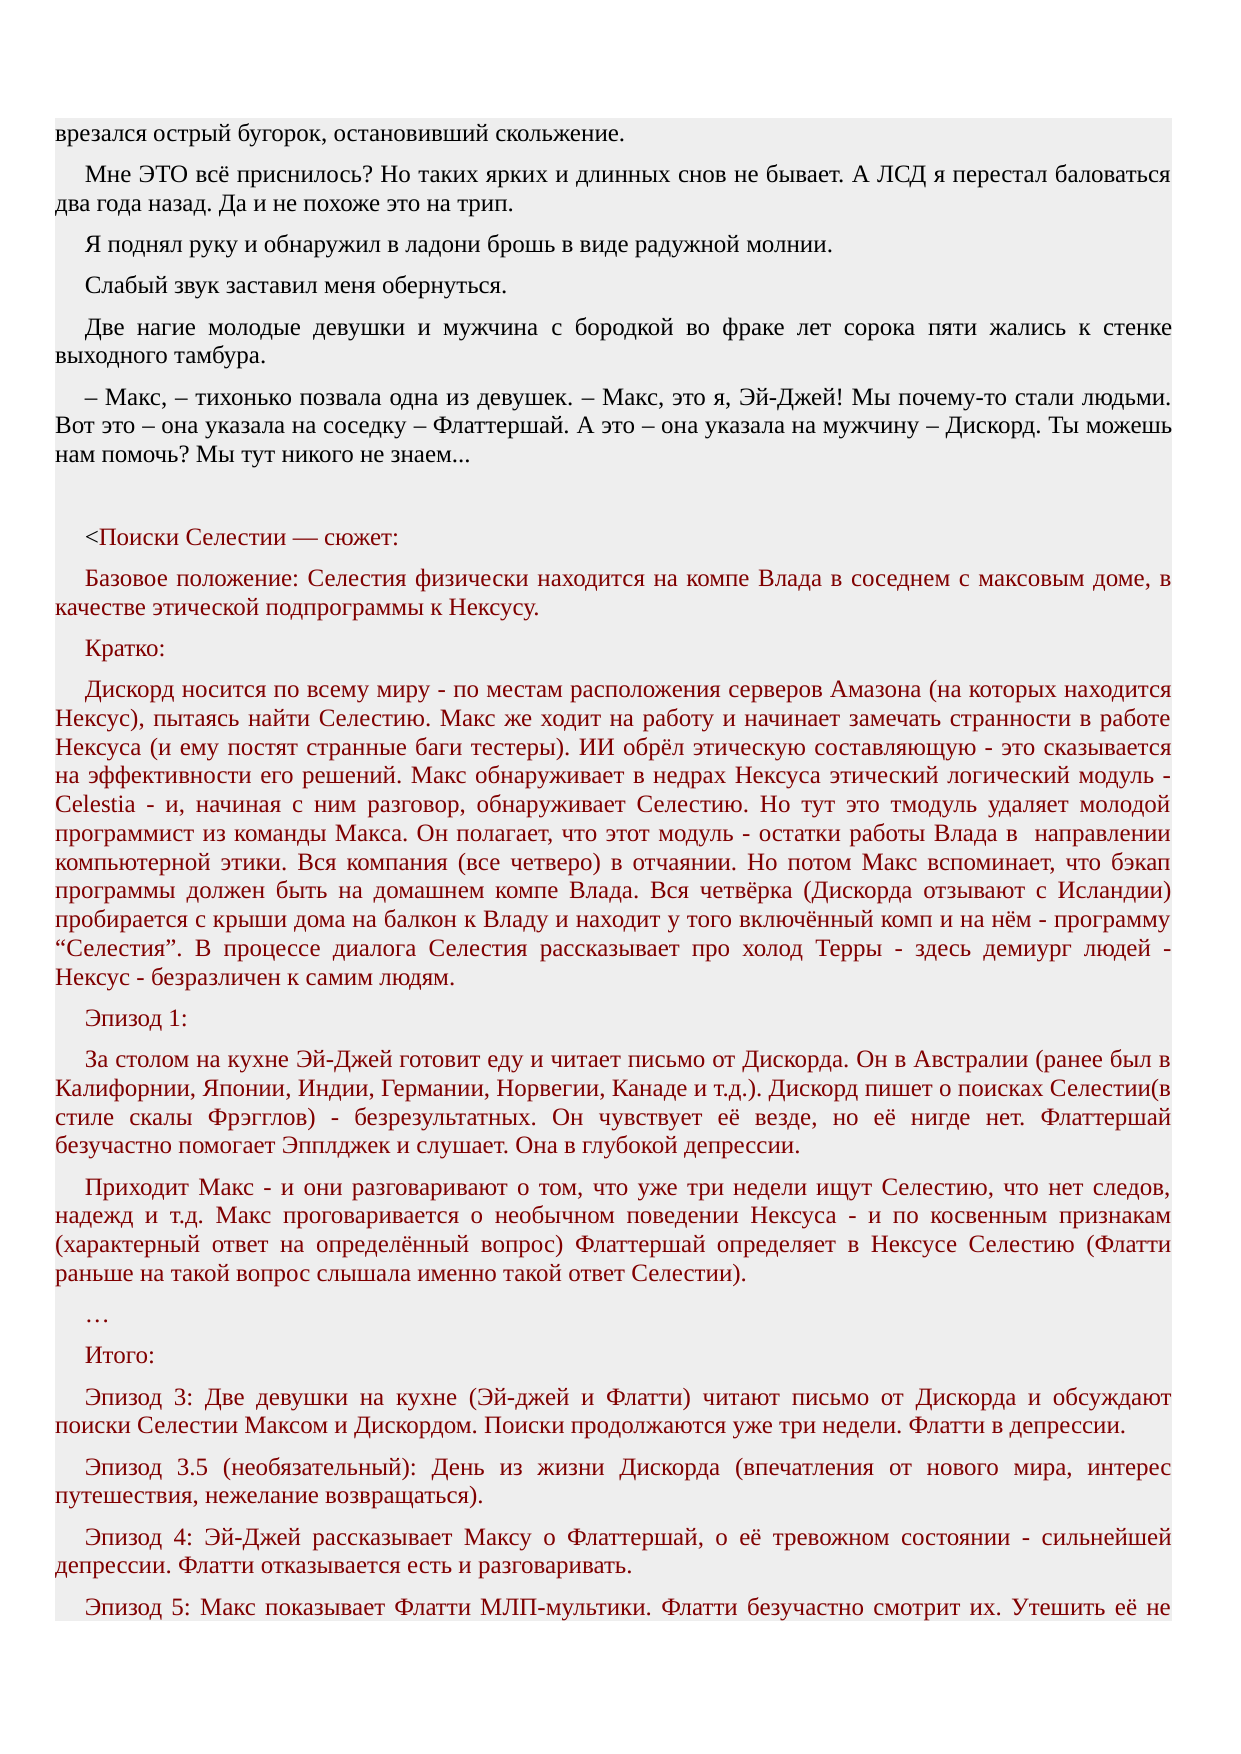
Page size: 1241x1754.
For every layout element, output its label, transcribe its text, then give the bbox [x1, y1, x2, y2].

text врезался острый бугорок, остановивший скольжение. [55, 118, 1172, 147]
text Эпизод 1: [55, 1003, 1172, 1032]
text Я поднял руку и обнаружил в ладони брошь в виде радужной молнии. [55, 229, 1172, 258]
text Приходит Макс - и они разговаривают о том, что уже три недели ищут Селестию, что нет следов, надежд и т.д. Макс проговаривается о необычном поведении Нексуса - и по косвенным признакам (характерный ответ на определённый вопрос) Флаттершай определяет в Нексусе Селестию (Флатти раньше на такой вопрос слышала именно такой ответ Селестии). [55, 1172, 1172, 1287]
text Дискорд носится по всему миру - по местам расположения серверов Амазона (на которых находится Нексус), пытаясь найти Селестию. Макс же ходит на работу и начинает замечать странности в работе Нексуса (и ему постят странные баги тестеры). ИИ обрёл этическую составляющую - это сказывается на эффективности его решений. Макс обнаруживает в недрах Нексуса этический логический модуль - Celestia - и, начиная с ним разговор, обнаруживает Селестию. Но тут это тмодуль удаляет молодой программист из команды Макса. Он полагает, что этот модуль - остатки работы Влада в направлении компьютерной этики. Вся компания (все четверо) в отчаянии. Но потом Макс вспоминает, что бэкап программы должен быть на домашнем компе Влада. Вся четвёрка (Дискорда отзывают с Исландии) пробирается с крыши дома на балкон к Владу и находит у того включённый комп и на нём - программу “Селестия”. В процессе диалога Селестия рассказывает про холод Терры - здесь демиург людей - Нексус - безразличен к самим людям. [55, 674, 1172, 991]
text Эпизод 4: Эй-Джей рассказывает Максу о Флаттершай, о её тревожном состоянии - сильнейшей депрессии. Флатти отказывается есть и разговаривать. [55, 1522, 1172, 1579]
text – Макс, – тихонько позвала одна из девушек. – Макс, это я, Эй-Джей! Мы почему-то стали людьми. Вот это – она указала на соседку – Флаттершай. А это – она указала на мужчину – Дискорд. Ты можешь нам помочь? Мы тут никого не знаем... [55, 382, 1172, 468]
text Эпизод 3.5 (необязательный): День из жизни Дискорда (впечатления от нового мира, интерес путешествия, нежелание возвращаться). [55, 1452, 1172, 1509]
text Две нагие молодые девушки и мужчина с бородкой во фраке лет сорока пяти жались к стенке выходного тамбура. [55, 312, 1172, 369]
text Базовое положение: Селестия физически находится на компе Влада в соседнем с максовым доме, в качестве этической подпрограммы к Нексусу. [55, 563, 1172, 621]
text Кратко: [55, 633, 1172, 662]
text Итого: [55, 1341, 1172, 1369]
text Слабый звук заставил меня обернуться. [55, 271, 1172, 299]
text Эпизод 3: Две девушки на кухне (Эй-джей и Флатти) читают письмо от Дискорда и обсуждают поиски Селестии Максом и Дискордом. Поиски продолжаются уже три недели. Флатти в депрессии. [55, 1382, 1172, 1439]
text Эпизод 5: Макс показывает Флатти МЛП-мультики. Флатти безучастно смотрит их. Утешить её не [55, 1592, 1172, 1621]
text <Поиски Селестии — сюжет: [55, 522, 1172, 551]
text … [55, 1299, 1172, 1328]
text За столом на кухне Эй-Джей готовит еду и читает письмо от Дискорда. Он в Австралии (ранее был в Калифорнии, Японии, Индии, Германии, Норвегии, Канаде и т.д.). Дискорд пишет о поисках Селестии(в стиле скалы Фрэгглов) - безрезультатных. Он чувствует её везде, но её нигде нет. Флаттершай безучастно помогает Эпплджек и слушает. Она в глубокой депрессии. [55, 1044, 1172, 1159]
text Мне ЭТО всё приснилось? Но таких ярких и длинных снов не бывает. А ЛСД я перестал баловаться два года назад. Да и не похоже это на трип. [55, 159, 1172, 217]
